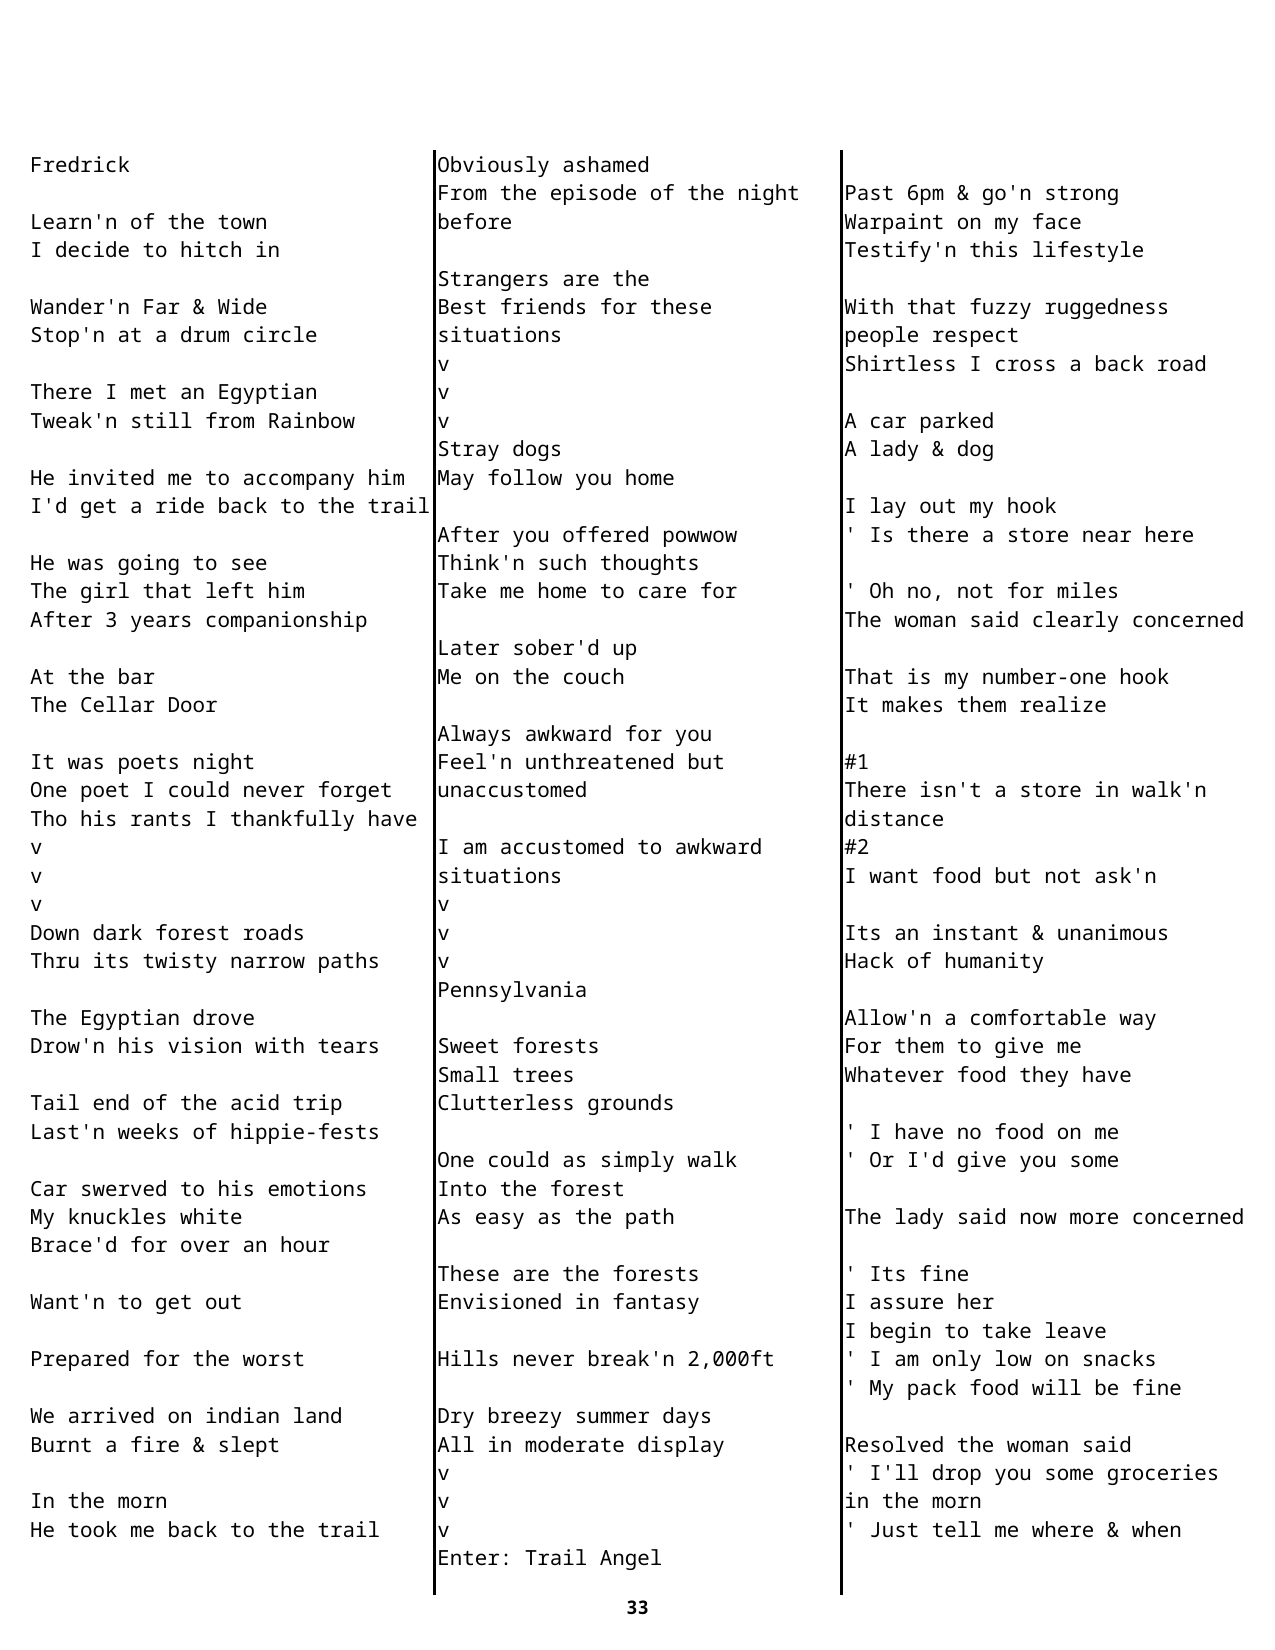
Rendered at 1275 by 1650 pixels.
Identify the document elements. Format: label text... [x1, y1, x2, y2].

text It makes them realize [844, 690, 1245, 719]
text There I met an Egyptian [30, 377, 431, 406]
text Dry breezy summer days [437, 1401, 838, 1430]
text The lady said now more concerned [844, 1202, 1245, 1231]
text It was poets night [30, 747, 431, 776]
text Thru its twisty narrow paths [30, 946, 431, 975]
text With that fuzzy ruggedness people respect [844, 292, 1245, 349]
text v [437, 377, 838, 406]
text The Cellar Door [30, 690, 431, 719]
text Tweak'n still from Rainbow [30, 406, 431, 434]
text Prepared for the worst [30, 1344, 431, 1373]
text Always awkward for you [437, 719, 838, 747]
text Later sober'd up [437, 633, 838, 662]
text Whatever food they have [844, 1060, 1245, 1088]
text ' I have no food on me [844, 1117, 1245, 1145]
text The girl that left him [30, 577, 431, 605]
text v [437, 946, 838, 975]
text The woman said clearly concerned [844, 605, 1245, 633]
text Obviously ashamed [437, 150, 838, 178]
text I decide to hitch in [30, 235, 431, 264]
text Shirtless I cross a back road [844, 349, 1245, 377]
text Learn'n of the town [30, 207, 431, 235]
text v [437, 918, 838, 946]
text v [437, 1458, 838, 1487]
text Tail end of the acid trip [30, 1088, 431, 1117]
text ' I am only low on snacks [844, 1344, 1245, 1373]
text Best friends for these situations [437, 292, 838, 349]
text All in moderate display [437, 1430, 838, 1458]
text Fredrick [30, 150, 431, 178]
text As easy as the path [437, 1202, 838, 1231]
text We arrived on indian land [30, 1401, 431, 1430]
text Pennsylvania [437, 975, 838, 1003]
text He invited me to accompany him [30, 463, 431, 491]
text #1 [844, 747, 1245, 776]
text A car parked [844, 406, 1245, 434]
text v [437, 349, 838, 377]
text Envisioned in fantasy [437, 1287, 838, 1316]
text The Egyptian drove [30, 1003, 431, 1032]
text May follow you home [437, 463, 838, 491]
text v [30, 889, 431, 918]
text Feel'n unthreatened but unaccustomed [437, 747, 838, 804]
text Resolved the woman said [844, 1430, 1245, 1458]
text Testify'n this lifestyle [844, 235, 1245, 264]
text Drow'n his vision with tears [30, 1032, 431, 1060]
text Brace'd for over an hour [30, 1231, 431, 1259]
text ' Or I'd give you some [844, 1145, 1245, 1174]
text These are the forests [437, 1259, 838, 1287]
text Stray dogs [437, 434, 838, 463]
text After you offered powwow [437, 520, 838, 548]
text ' Oh no, not for miles [844, 577, 1245, 605]
text Car swerved to his emotions [30, 1174, 431, 1202]
text v [437, 889, 838, 918]
text Clutterless grounds [437, 1088, 838, 1117]
text I begin to take leave [844, 1316, 1245, 1344]
text v [437, 1515, 838, 1543]
text One could as simply walk [437, 1145, 838, 1174]
text v [30, 861, 431, 889]
text v [437, 1487, 838, 1515]
text I am accustomed to awkward situations [437, 832, 838, 889]
text After 3 years companionship [30, 605, 431, 633]
text Want'n to get out [30, 1287, 431, 1316]
text Wander'n Far & Wide [30, 292, 431, 321]
text Into the forest [437, 1174, 838, 1202]
text I lay out my hook [844, 491, 1245, 520]
text Hills never break'n 2,000ft [437, 1344, 838, 1373]
text Think'n such thoughts [437, 548, 838, 577]
text That is my number-one hook [844, 662, 1245, 690]
text v [437, 406, 838, 434]
text I'd get a ride back to the trail [30, 491, 431, 520]
text Its an instant & unanimous [844, 918, 1245, 946]
text ' I'll drop you some groceries in the morn [844, 1458, 1245, 1515]
text Burnt a fire & slept [30, 1430, 431, 1458]
text Small trees [437, 1060, 838, 1088]
text A lady & dog [844, 434, 1245, 463]
text I want food but not ask'n [844, 861, 1245, 889]
text He was going to see [30, 548, 431, 577]
text My knuckles white [30, 1202, 431, 1231]
text At the bar [30, 662, 431, 690]
text I assure her [844, 1287, 1245, 1316]
text Me on the couch [437, 662, 838, 690]
text Hack of humanity [844, 946, 1245, 975]
text Down dark forest roads [30, 918, 431, 946]
text One poet I could never forget [30, 776, 431, 804]
text He took me back to the trail [30, 1515, 431, 1543]
text Allow'n a comfortable way [844, 1003, 1245, 1032]
text ' Its fine [844, 1259, 1245, 1287]
text v [30, 832, 431, 861]
text Sweet forests [437, 1032, 838, 1060]
text ' Is there a store near here [844, 520, 1245, 548]
text Warpaint on my face [844, 207, 1245, 235]
text For them to give me [844, 1032, 1245, 1060]
text #2 [844, 832, 1245, 861]
text Strangers are the [437, 264, 838, 292]
text ' My pack food will be fine [844, 1373, 1245, 1401]
text Past 6pm & go'n strong [844, 178, 1245, 207]
text Enter: Trail Angel [437, 1543, 838, 1572]
text Take me home to care for [437, 577, 838, 605]
text Stop'n at a drum circle [30, 321, 431, 349]
text Last'n weeks of hippie-fests [30, 1117, 431, 1145]
text In the morn [30, 1487, 431, 1515]
text There isn't a store in walk'n distance [844, 776, 1245, 832]
text Tho his rants I thankfully have [30, 804, 431, 832]
text From the episode of the night before [437, 178, 838, 235]
text ' Just tell me where & when [844, 1515, 1245, 1543]
